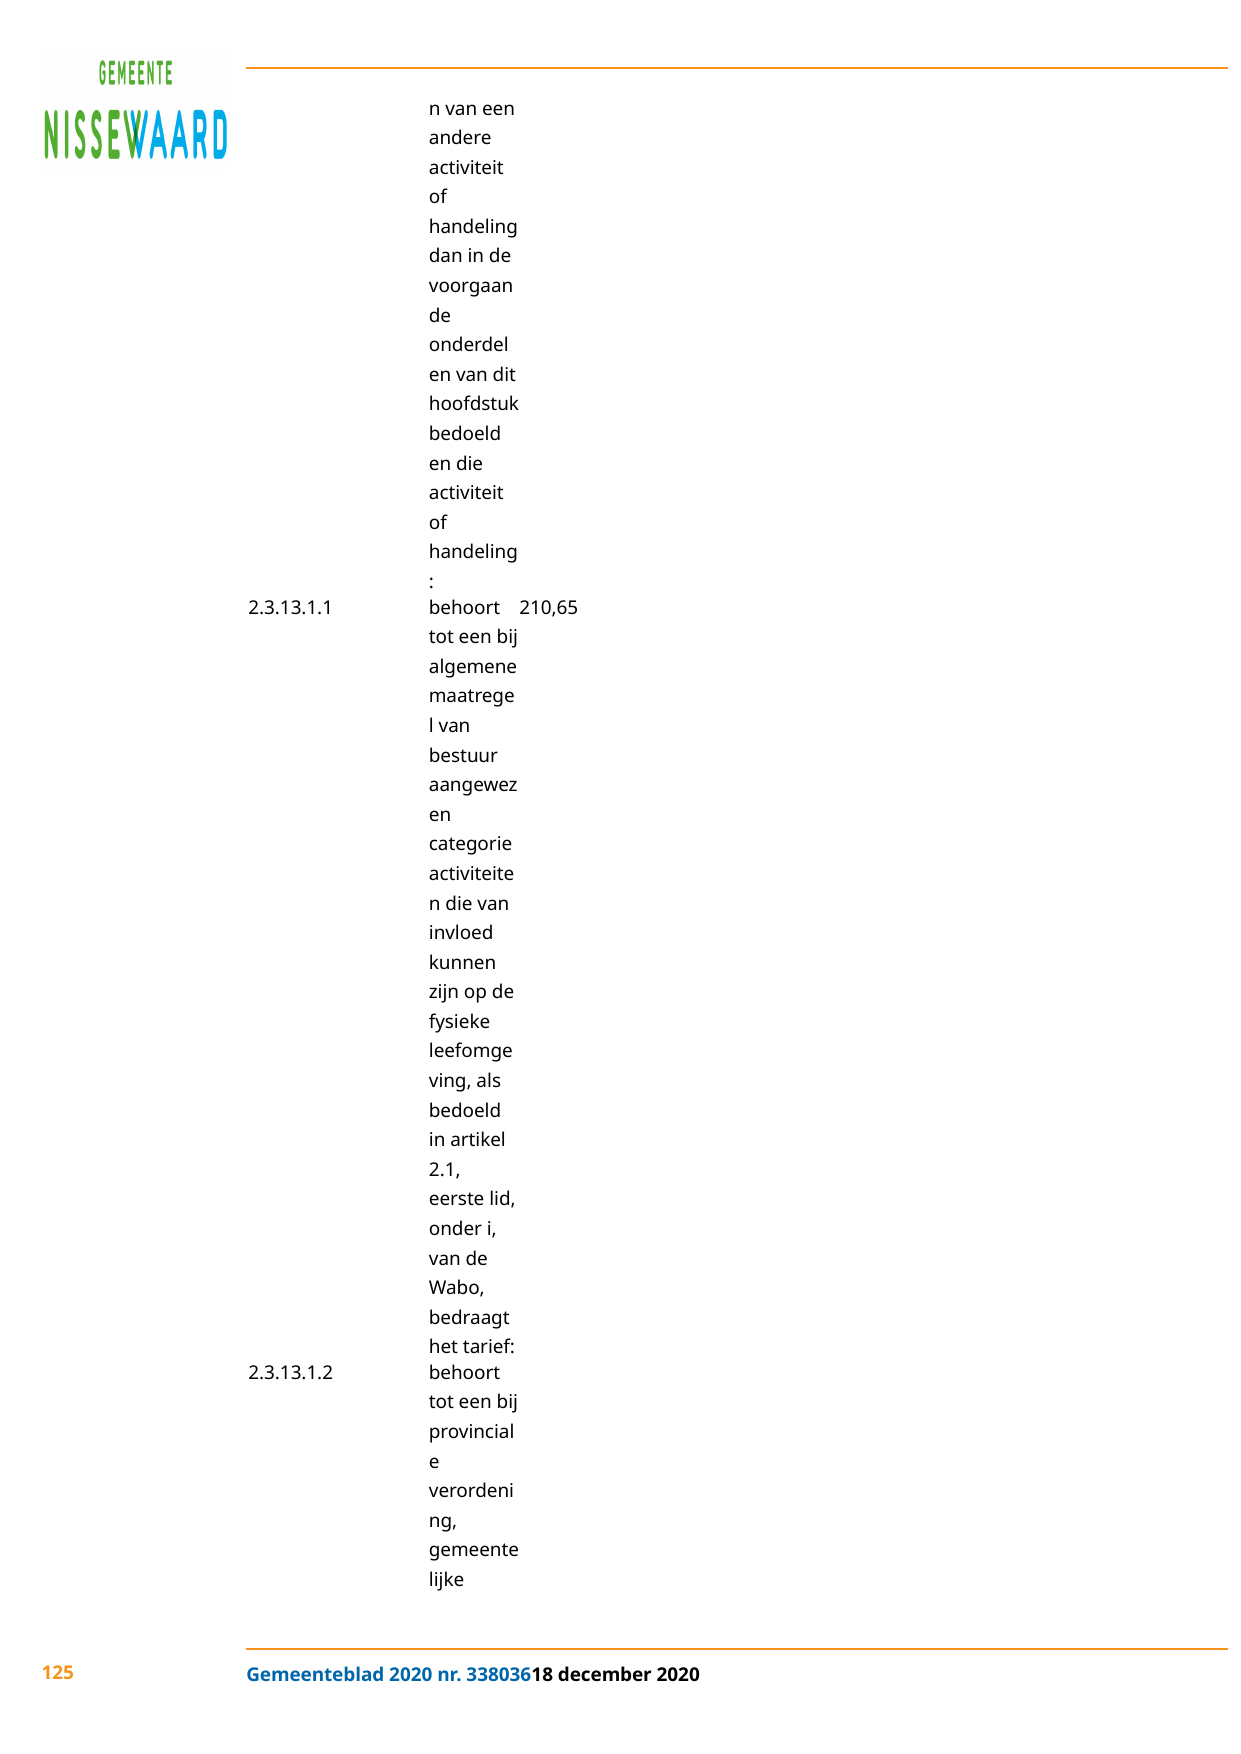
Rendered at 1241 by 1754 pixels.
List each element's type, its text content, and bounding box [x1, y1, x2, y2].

table_cell [338, 95, 429, 594]
table_cell 2.3.13.1.2 [248, 1359, 338, 1592]
table_cell [248, 95, 338, 594]
table_cell n van een andere activiteit of handeling dan in de voorgaande onderdelen van dit hoofdstuk bedoeld en die activiteit of handeling: [429, 95, 519, 594]
table_cell behoort tot een bij provinciale verordening, gemeentelijke [429, 1359, 519, 1592]
table_cell behoort tot een bij algemene maatregel van bestuur aangewezen categorie activiteiten die van invloed kunnen zijn op de fysieke leefomgeving, als bedoeld in artikel 2.1, eerste lid, onder i, van de Wabo, bedraagt het tarief: [429, 594, 519, 1359]
table_cell [519, 95, 609, 594]
table_cell [338, 594, 429, 1359]
table_cell 2.3.13.1.1 [248, 594, 338, 1359]
table_cell [519, 1359, 609, 1592]
table_cell 210,65 [519, 594, 609, 1359]
picture [41, 47, 231, 172]
table_cell [338, 1359, 429, 1592]
